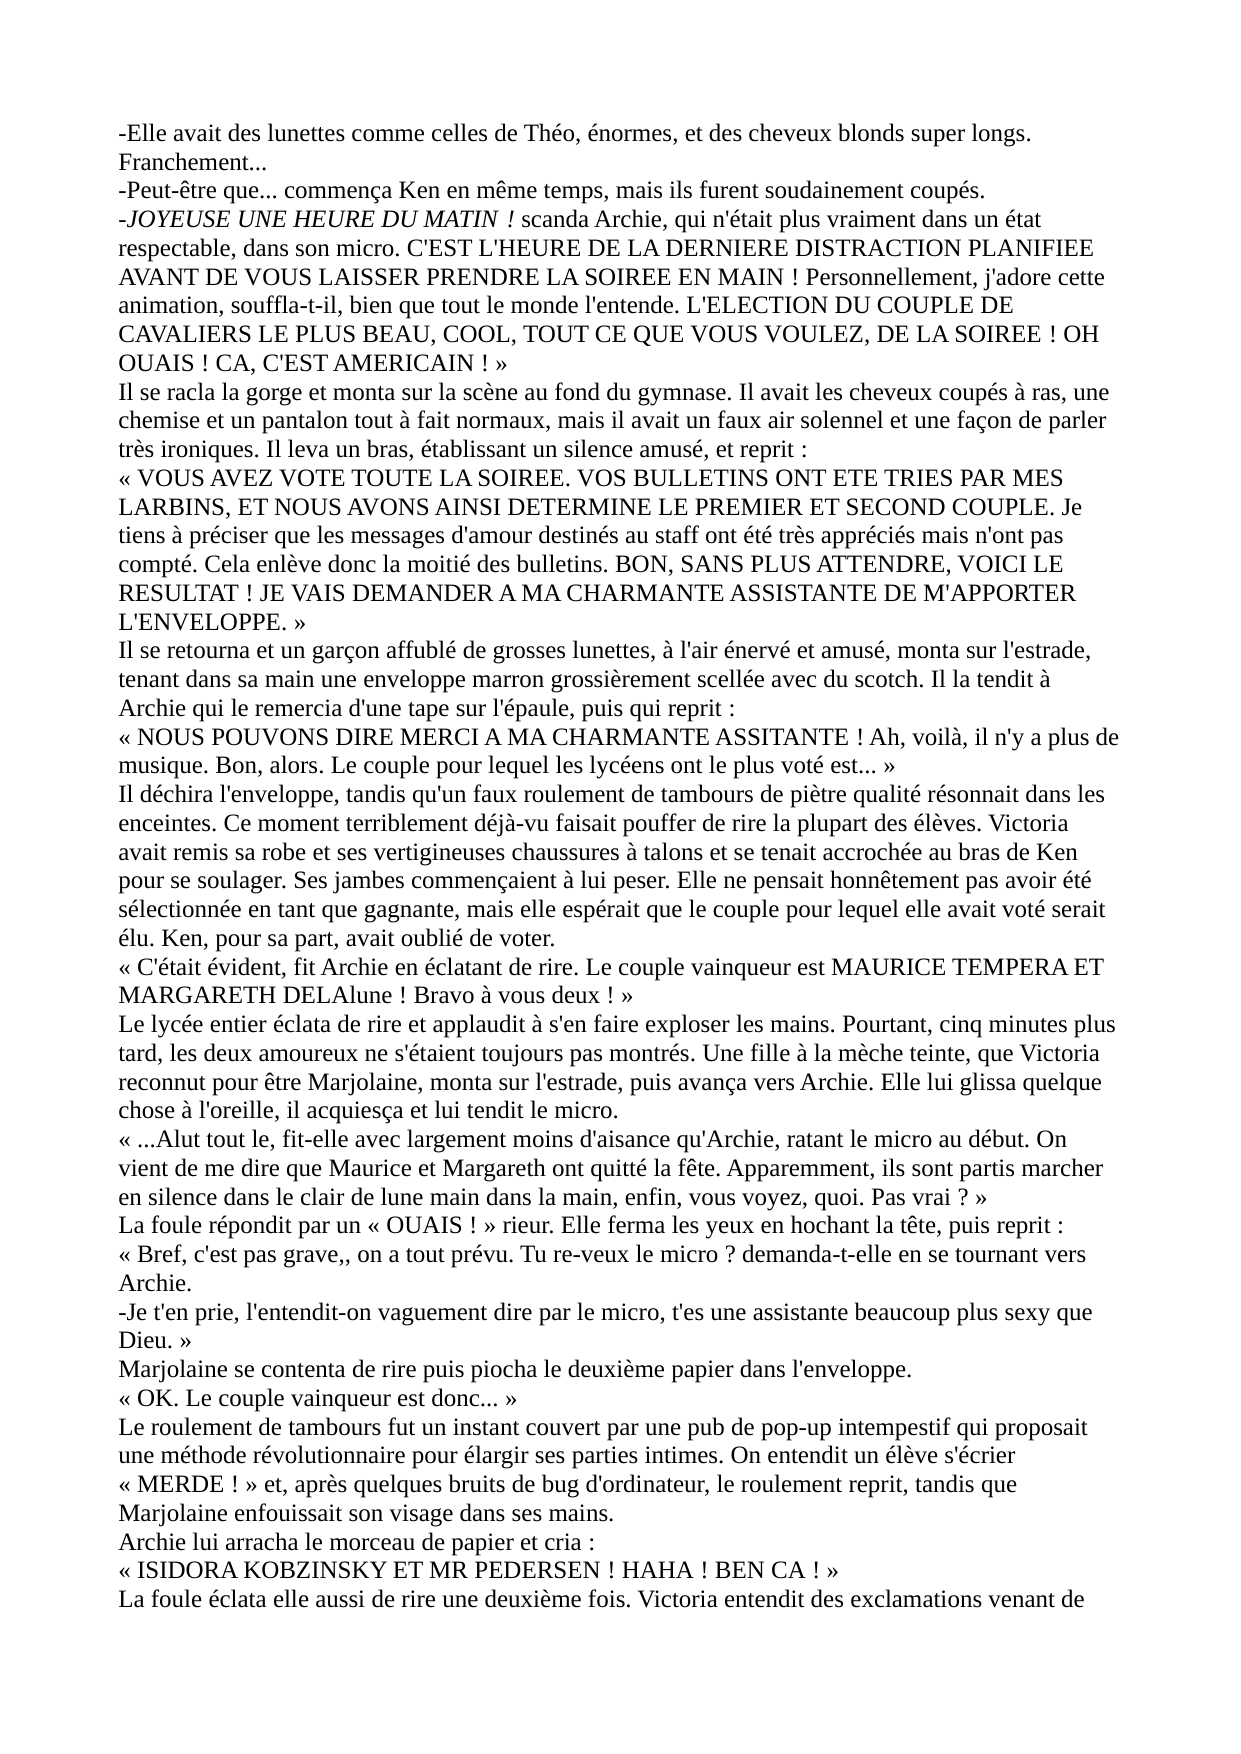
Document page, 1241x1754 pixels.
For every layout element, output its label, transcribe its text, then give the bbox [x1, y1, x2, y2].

text « C'était évident, fit Archie en éclatant de rire. Le couple vainqueur est MAURICE TEMPERA ET MARGARETH DELAlune ! Bravo à vous deux ! » [118, 952, 1122, 1009]
text -JOYEUSE UNE HEURE DU MATIN ! scanda Archie, qui n'était plus vraiment dans un état respectable, dans son micro. C'EST L'HEURE DE LA DERNIERE DISTRACTION PLANIFIEE AVANT DE VOUS LAISSER PRENDRE LA SOIREE EN MAIN ! Personnellement, j'adore cette animation, souffla-t-il, bien que tout le monde l'entende. L'ELECTION DU COUPLE DE CAVALIERS LE PLUS BEAU, COOL, TOUT CE QUE VOUS VOULEZ, DE LA SOIREE ! OH OUAIS ! CA, C'EST AMERICAIN ! » [118, 204, 1122, 377]
text -Elle avait des lunettes comme celles de Théo, énormes, et des cheveux blonds super longs. Franchement... [118, 118, 1122, 176]
text « ...Alut tout le, fit-elle avec largement moins d'aisance qu'Archie, ratant le micro au début. On vient de me dire que Maurice et Margareth ont quitté la fête. Apparemment, ils sont partis marcher en silence dans le clair de lune main dans la main, enfin, vous voyez, quoi. Pas vrai ? » [118, 1124, 1122, 1211]
text « VOUS AVEZ VOTE TOUTE LA SOIREE. VOS BULLETINS ONT ETE TRIES PAR MES LARBINS, ET NOUS AVONS AINSI DETERMINE LE PREMIER ET SECOND COUPLE. Je tiens à préciser que les messages d'amour destinés au staff ont été très appréciés mais n'ont pas compté. Cela enlève donc la moitié des bulletins. BON, SANS PLUS ATTENDRE, VOICI LE RESULTAT ! JE VAIS DEMANDER A MA CHARMANTE ASSISTANTE DE M'APPORTER L'ENVELOPPE. » [118, 463, 1122, 636]
text « ISIDORA KOBZINSKY ET MR PEDERSEN ! HAHA ! BEN CA ! » [118, 1556, 1122, 1584]
text La foule éclata elle aussi de rire une deuxième fois. Victoria entendit des exclamations venant de [118, 1584, 1122, 1613]
text Il se retourna et un garçon affublé de grosses lunettes, à l'air énervé et amusé, monta sur l'estrade, tenant dans sa main une enveloppe marron grossièrement scellée avec du scotch. Il la tendit à Archie qui le remercia d'une tape sur l'épaule, puis qui reprit : [118, 636, 1122, 722]
text -Je t'en prie, l'entendit-on vaguement dire par le micro, t'es une assistante beaucoup plus sexy que Dieu. » [118, 1297, 1122, 1354]
text Archie lui arracha le morceau de papier et cria : [118, 1527, 1122, 1556]
text « NOUS POUVONS DIRE MERCI A MA CHARMANTE ASSITANTE ! Ah, voilà, il n'y a plus de musique. Bon, alors. Le couple pour lequel les lycéens ont le plus voté est... » [118, 722, 1122, 779]
text Il déchira l'enveloppe, tandis qu'un faux roulement de tambours de piètre qualité résonnait dans les enceintes. Ce moment terriblement déjà-vu faisait pouffer de rire la plupart des élèves. Victoria avait remis sa robe et ses vertigineuses chaussures à talons et se tenait accrochée au bras de Ken pour se soulager. Ses jambes commençaient à lui peser. Elle ne pensait honnêtement pas avoir été sélectionnée en tant que gagnante, mais elle espérait que le couple pour lequel elle avait voté serait élu. Ken, pour sa part, avait oublié de voter. [118, 779, 1122, 952]
text « OK. Le couple vainqueur est donc... » [118, 1383, 1122, 1412]
text Il se racla la gorge et monta sur la scène au fond du gymnase. Il avait les cheveux coupés à ras, une chemise et un pantalon tout à fait normaux, mais il avait un faux air solennel et une façon de parler très ironiques. Il leva un bras, établissant un silence amusé, et reprit : [118, 377, 1122, 463]
text « Bref, c'est pas grave,, on a tout prévu. Tu re-veux le micro ? demanda-t-elle en se tournant vers Archie. [118, 1239, 1122, 1297]
text -Peut-être que... commença Ken en même temps, mais ils furent soudainement coupés. [118, 176, 1122, 204]
text Le lycée entier éclata de rire et applaudit à s'en faire exploser les mains. Pourtant, cinq minutes plus tard, les deux amoureux ne s'étaient toujours pas montrés. Une fille à la mèche teinte, que Victoria reconnut pour être Marjolaine, monta sur l'estrade, puis avança vers Archie. Elle lui glissa quelque chose à l'oreille, il acquiesça et lui tendit le micro. [118, 1009, 1122, 1124]
text La foule répondit par un « OUAIS ! » rieur. Elle ferma les yeux en hochant la tête, puis reprit : [118, 1211, 1122, 1239]
text Le roulement de tambours fut un instant couvert par une pub de pop-up intempestif qui proposait une méthode révolutionnaire pour élargir ses parties intimes. On entendit un élève s'écrier « MERDE ! » et, après quelques bruits de bug d'ordinateur, le roulement reprit, tandis que Marjolaine enfouissait son visage dans ses mains. [118, 1412, 1122, 1527]
text Marjolaine se contenta de rire puis piocha le deuxième papier dans l'enveloppe. [118, 1354, 1122, 1383]
